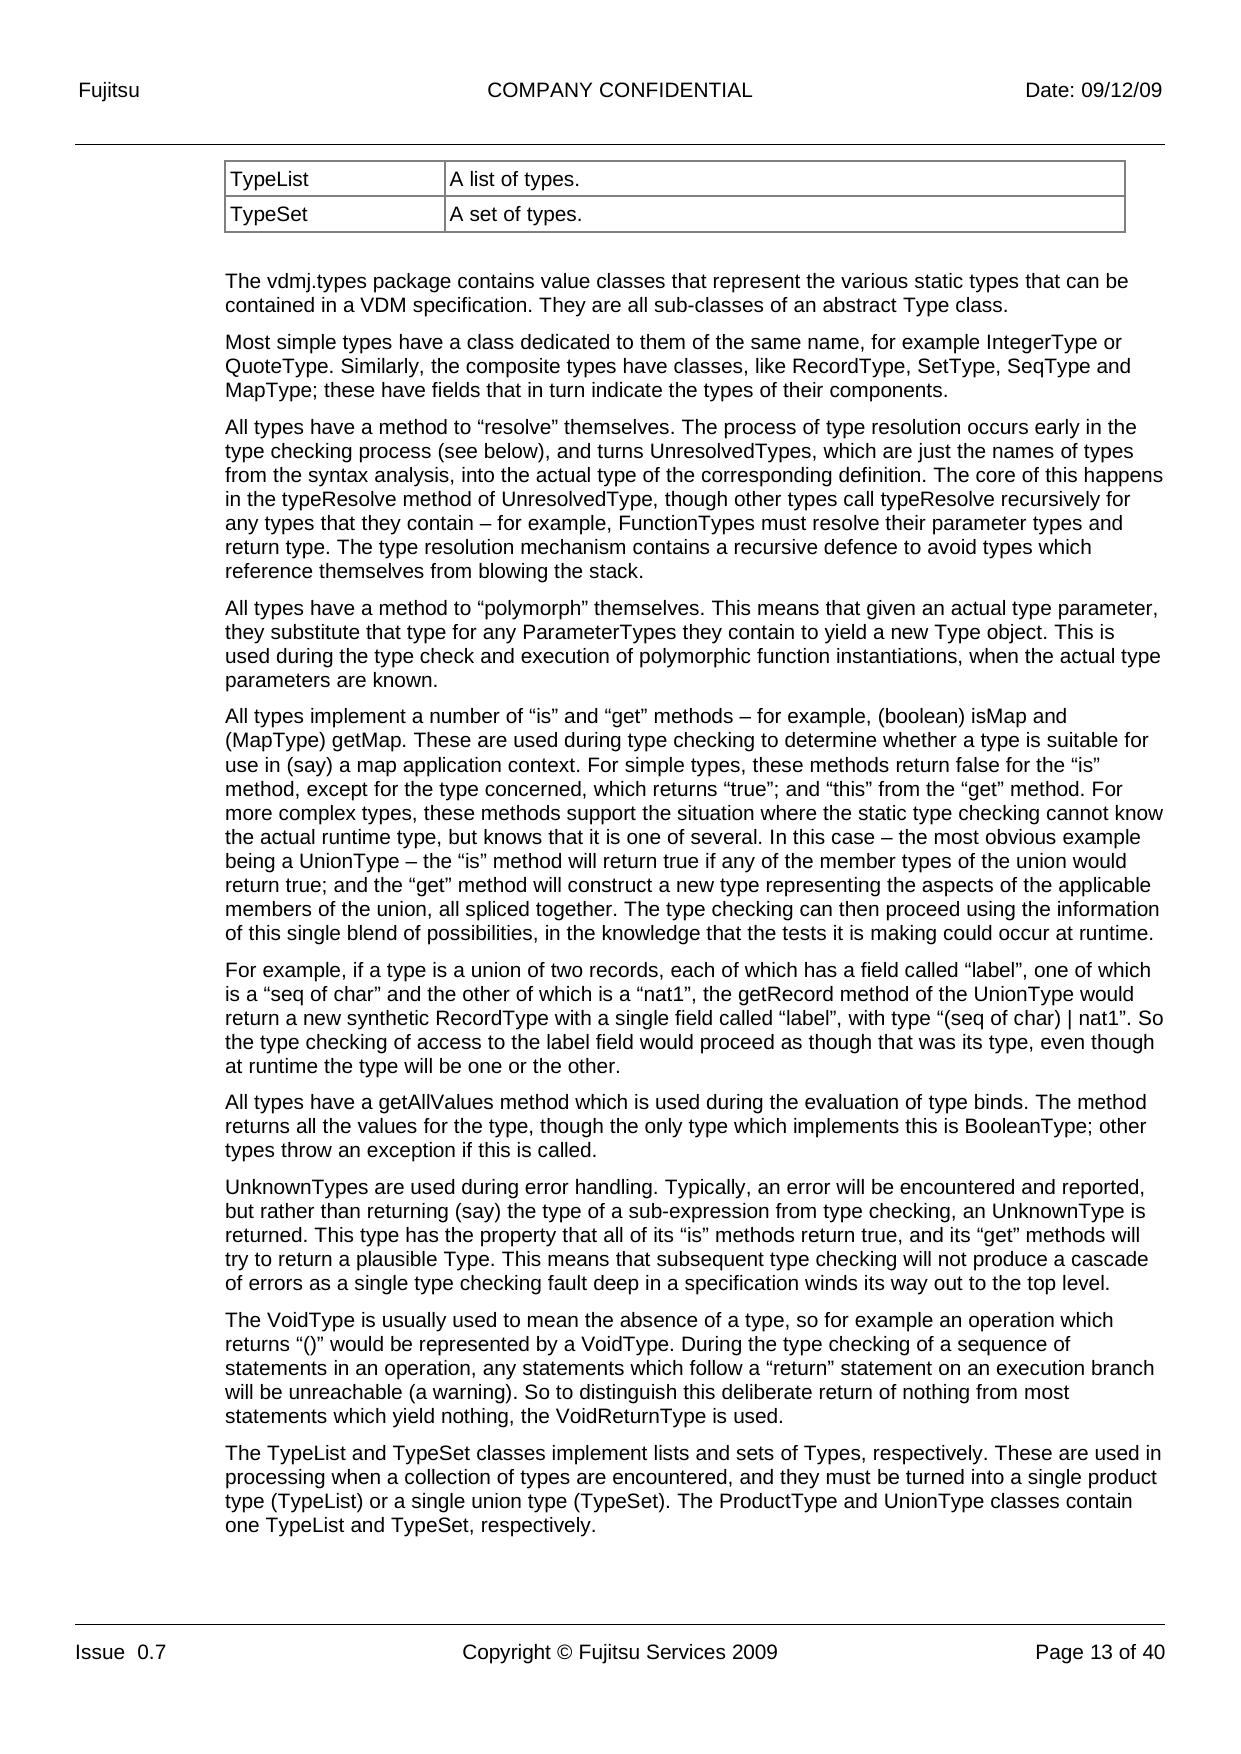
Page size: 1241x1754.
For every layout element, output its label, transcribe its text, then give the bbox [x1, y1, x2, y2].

text The VoidType is usually used to mean the absence of a type, so for example an operation which returns “()” would be represented by a VoidType. During the type checking of a sequence of statements in an operation, any statements which follow a “return” statement on an execution branch will be unreachable (a warning). So to distinguish this deliberate return of nothing from most statements which yield nothing, the VoidReturnType is used. [225, 1308, 1165, 1428]
table_cell TypeList [226, 162, 444, 195]
text All types implement a number of “is” and “get” methods – for example, (boolean) isMap and (MapType) getMap. These are used during type checking to determine whether a type is suitable for use in (say) a map application context. For simple types, these methods return false for the “is” method, except for the type concerned, which returns “true”; and “this” from the “get” method. For more complex types, these methods support the situation where the static type checking cannot know the actual runtime type, but knows that it is one of several. In this case – the most obvious example being a UnionType – the “is” method will return true if any of the member types of the union would return true; and the “get” method will construct a new type representing the aspects of the applicable members of the union, all spliced together. The type checking can then proceed using the information of this single blend of possibilities, in the knowledge that the tests it is making could occur at runtime. [225, 704, 1165, 945]
text The TypeList and TypeSet classes implement lists and sets of Types, respectively. These are used in processing when a collection of types are encountered, and they must be turned into a single product type (TypeList) or a single union type (TypeSet). The ProductType and UnionType classes contain one TypeList and TypeSet, respectively. [225, 1441, 1165, 1537]
text Most simple types have a class dedicated to them of the same name, for example IntegerType or QuoteType. Similarly, the composite types have classes, like RecordType, SetType, SeqType and MapType; these have fields that in turn indicate the types of their components. [225, 330, 1165, 402]
text All types have a getAllValues method which is used during the evaluation of type binds. The method returns all the values for the type, though the only type which implements this is BooleanType; other types throw an exception if this is called. [225, 1090, 1165, 1162]
text All types have a method to “polymorph” themselves. This means that given an actual type parameter, they substitute that type for any ParameterTypes they contain to yield a new Type object. This is used during the type check and execution of polymorphic function instantiations, when the actual type parameters are known. [225, 596, 1165, 692]
table_cell A set of types. [446, 197, 1124, 231]
text The vdmj.types package contains value classes that represent the various static types that can be contained in a VDM specification. They are all sub-classes of an abstract Type class. [225, 269, 1165, 317]
text All types have a method to “resolve” themselves. The process of type resolution occurs early in the type checking process (see below), and turns UnresolvedTypes, which are just the names of types from the syntax analysis, into the actual type of the corresponding definition. The core of this happens in the typeResolve method of UnresolvedType, though other types call typeResolve recursively for any types that they contain – for example, FunctionTypes must resolve their parameter types and return type. The type resolution mechanism contains a recursive defence to avoid types which reference themselves from blowing the stack. [225, 415, 1165, 583]
table_cell A list of types. [446, 162, 1124, 195]
text For example, if a type is a union of two records, each of which has a field called “label”, one of which is a “seq of char” and the other of which is a “nat1”, the getRecord method of the UnionType would return a new synthetic RecordType with a single field called “label”, with type “(seq of char) | nat1”. So the type checking of access to the label field would proceed as though that was its type, even though at runtime the type will be one or the other. [225, 957, 1165, 1078]
table_cell TypeSet [226, 197, 444, 231]
text UnknownTypes are used during error handling. Typically, an error will be encountered and reported, but rather than returning (say) the type of a sub-expression from type checking, an UnknownType is returned. This type has the property that all of its “is” methods return true, and its “get” methods will try to return a plausible Type. This means that subsequent type checking will not produce a cascade of errors as a single type checking fault deep in a specification winds its way out to the top level. [225, 1175, 1165, 1295]
